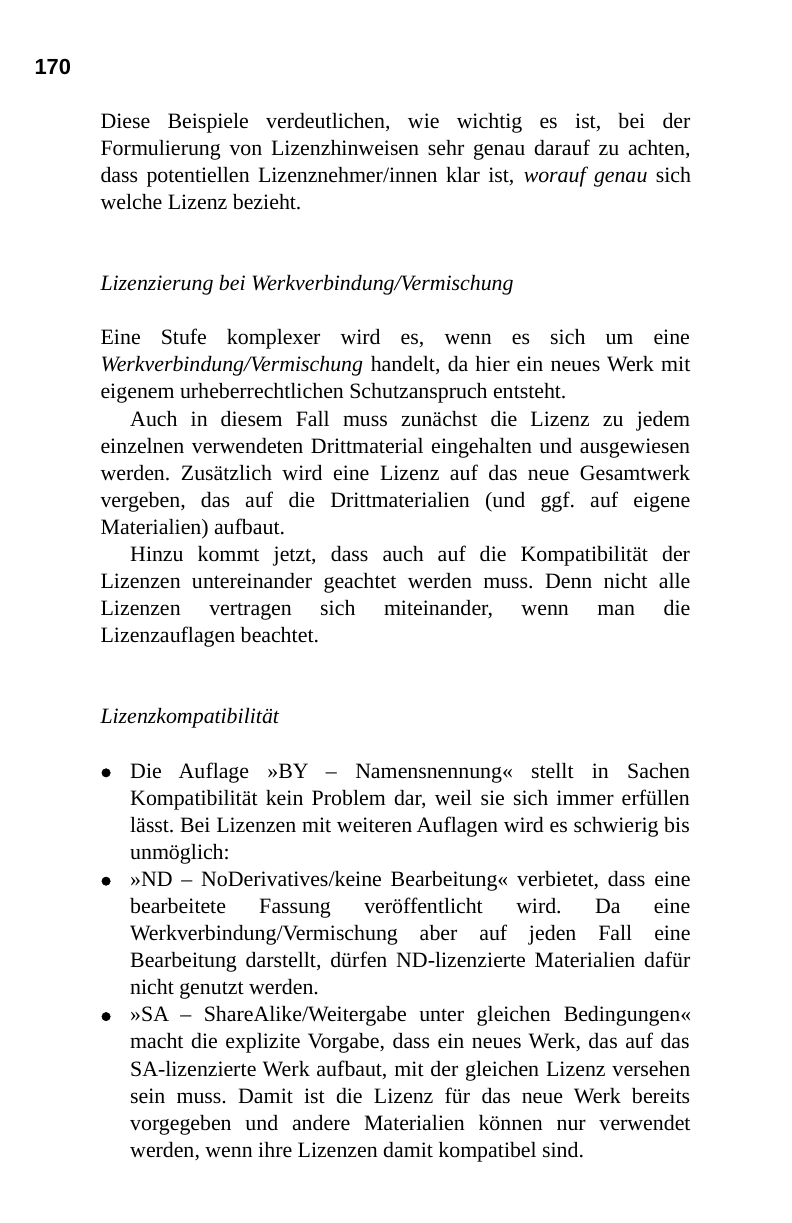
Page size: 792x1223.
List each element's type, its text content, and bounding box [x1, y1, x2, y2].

text Diese Beispiele verdeutlichen, wie wichtig es ist, bei der Formulierung von Lizenzhinweisen sehr genau darauf zu achten, dass potentiellen Lizenznehmer/innen klar ist, worauf genau sich welche Lizenz bezieht. [100, 106, 691, 215]
text Eine Stufe komplexer wird es, wenn es sich um eine Werkverbindung/Vermischung handelt, da hier ein neues Werk mit eigenem urheberrechtlichen Schutzanspruch entsteht. [100, 323, 691, 404]
list Die Auflage »BY – Namensnennung« stellt in Sachen Kompatibilität kein Problem dar, weil sie sich immer erfüllen lässt. Bei Lizenzen mit weiteren Auflagen wird es schwierig bis unmöglich: [100, 756, 691, 865]
subtitle Lizenzkompatibilität [100, 702, 691, 729]
list »SA – ShareAlike/Weitergabe unter gleichen ­Bedingungen« macht die explizite Vorgabe, dass ein neues Werk, das auf das SA-lizenzierte Werk aufbaut, mit der gleichen Lizenz versehen sein muss. Damit ist die Lizenz für das neue Werk bereits vorgegeben und andere Materialien können nur verwendet werden, wenn ihre Lizenzen damit kompatibel sind. [100, 1000, 691, 1163]
text Auch in diesem Fall muss zunächst die Lizenz zu jedem einzelnen verwendeten Drittmaterial eingehalten und ausgewiesen werden. Zusätzlich wird eine Lizenz auf das neue Gesamtwerk vergeben, das auf die Drittmaterialien (und ggf. auf eigene Materialien) aufbaut. [100, 404, 691, 540]
list »ND – NoDerivatives/keine Bearbeitung« verbietet, dass eine bearbeitete Fassung veröffentlicht wird. Da eine Werkverbindung/Vermischung aber auf jeden Fall eine Bearbeitung darstellt, dürfen ND-lizenzierte Materialien dafür nicht genutzt werden. [100, 865, 691, 1000]
text Hinzu kommt jetzt, dass auch auf die Kompatibilität der Lizenzen untereinander geachtet werden muss. Denn nicht alle Lizenzen vertragen sich miteinander, wenn man die Lizenzauflagen beachtet. [100, 540, 691, 648]
subtitle Lizenzierung bei Werkverbindung/Vermischung [100, 269, 691, 296]
